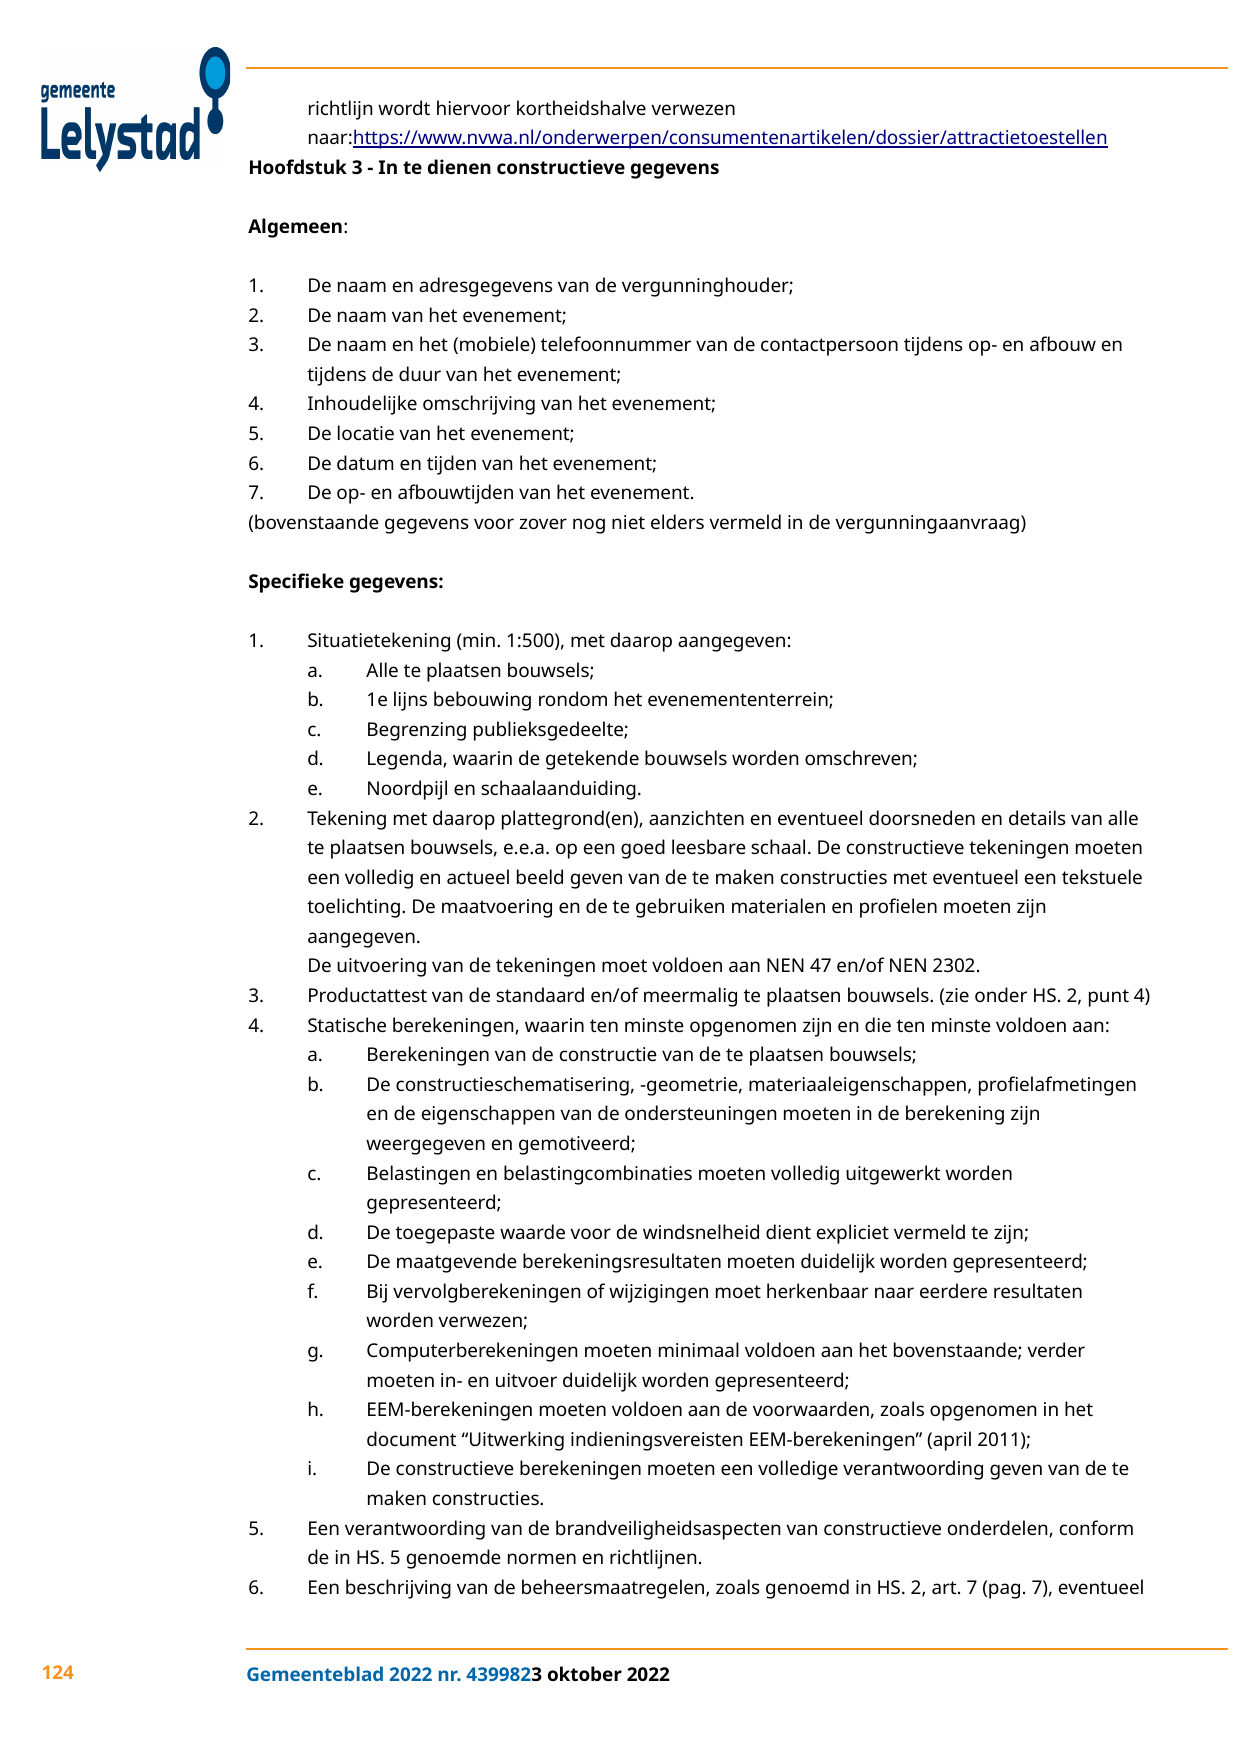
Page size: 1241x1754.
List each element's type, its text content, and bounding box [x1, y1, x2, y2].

list Productattest van de standaard en/of meermalig te plaatsen bouwsels. (zie onder HS. 2, punt 4) [248, 982, 1152, 1008]
list Begrenzing publieksgedeelte; [307, 716, 1152, 742]
list De constructieschematisering, -geometrie, materiaaleigenschappen, profielafmetingen en de eigenschappen van de ondersteuningen moeten in de berekening zijn weergegeven en gemotiveerd; [307, 1071, 1152, 1156]
list De datum en tijden van het evenement; [248, 450, 1152, 476]
list Een beschrijving van de beheersmaatregelen, zoals genoemd in HS. 2, art. 7 (pag. 7), eventueel [248, 1574, 1152, 1600]
list De maatgevende berekeningsresultaten moeten duidelijk worden gepresenteerd; [307, 1248, 1152, 1274]
list De constructieve berekeningen moeten een volledige verantwoording geven van de te maken constructies. [307, 1456, 1152, 1511]
list De uitvoering van de tekeningen moet voldoen aan NEN 47 en/of NEN 2302. [248, 953, 1152, 978]
list 1e lijns bebouwing rondom het evenemententerrein; [307, 686, 1152, 712]
list De op- en afbouwtijden van het evenement. [248, 479, 1152, 505]
list De naam en het (mobiele) telefoonnummer van de contactpersoon tijdens op- en afbouw en tijdens de duur van het evenement; [248, 331, 1152, 387]
list De naam van het evenement; [248, 302, 1152, 328]
text Hoofdstuk 3 - In te dienen constructieve gegevens [248, 154, 1152, 180]
list Situatietekening (min. 1:500), met daarop aangegeven: [248, 627, 1152, 653]
list Legenda, waarin de getekende bouwsels worden omschreven; [307, 746, 1152, 771]
list richtlijn wordt hiervoor kortheidshalve verwezen naar:https://www.nvwa.nl/onderwerpen/consumentenartikelen/dossier/attractietoestellen [248, 95, 1152, 150]
list Een verantwoording van de brandveiligheidsaspecten van constructieve onderdelen, conform de in HS. 5 genoemde normen en richtlijnen. [248, 1515, 1152, 1570]
list De locatie van het evenement; [248, 420, 1152, 446]
list De naam en adresgegevens van de vergunninghouder; [248, 272, 1152, 298]
list Statische berekeningen, waarin ten minste opgenomen zijn en die ten minste voldoen aan: [248, 1012, 1152, 1038]
text Algemeen: [248, 213, 1152, 239]
list Belastingen en belastingcombinaties moeten volledig uitgewerkt worden gepresenteerd; [307, 1160, 1152, 1215]
list Bij vervolgberekeningen of wijzigingen moet herkenbaar naar eerdere resultaten worden verwezen; [307, 1278, 1152, 1333]
picture [41, 47, 231, 172]
list Berekeningen van de constructie van de te plaatsen bouwsels; [307, 1041, 1152, 1067]
list Computerberekeningen moeten minimaal voldoen aan het bovenstaande; verder moeten in- en uitvoer duidelijk worden gepresenteerd; [307, 1337, 1152, 1393]
list Noordpijl en schaalaanduiding. [307, 775, 1152, 801]
list Inhoudelijke omschrijving van het evenement; [248, 391, 1152, 416]
list Alle te plaatsen bouwsels; [307, 657, 1152, 683]
text (bovenstaande gegevens voor zover nog niet elders vermeld in de vergunningaanvraag) [248, 509, 1152, 535]
list Tekening met daarop plattegrond(en), aanzichten en eventueel doorsneden en details van alle te plaatsen bouwsels, e.e.a. op een goed leesbare schaal. De constructieve tekeningen moeten een volledig en actueel beeld geven van de te maken constructies met eventueel een tekstuele toelichting. De maatvoering en de te gebruiken materialen en profielen moeten zijn aangegeven. [248, 805, 1152, 949]
text Specifieke gegevens: [248, 568, 1152, 594]
list De toegepaste waarde voor de windsnelheid dient expliciet vermeld te zijn; [307, 1219, 1152, 1245]
list EEM-berekeningen moeten voldoen aan de voorwaarden, zoals opgenomen in het document “Uitwerking indieningsvereisten EEM-berekeningen” (april 2011); [307, 1396, 1152, 1452]
